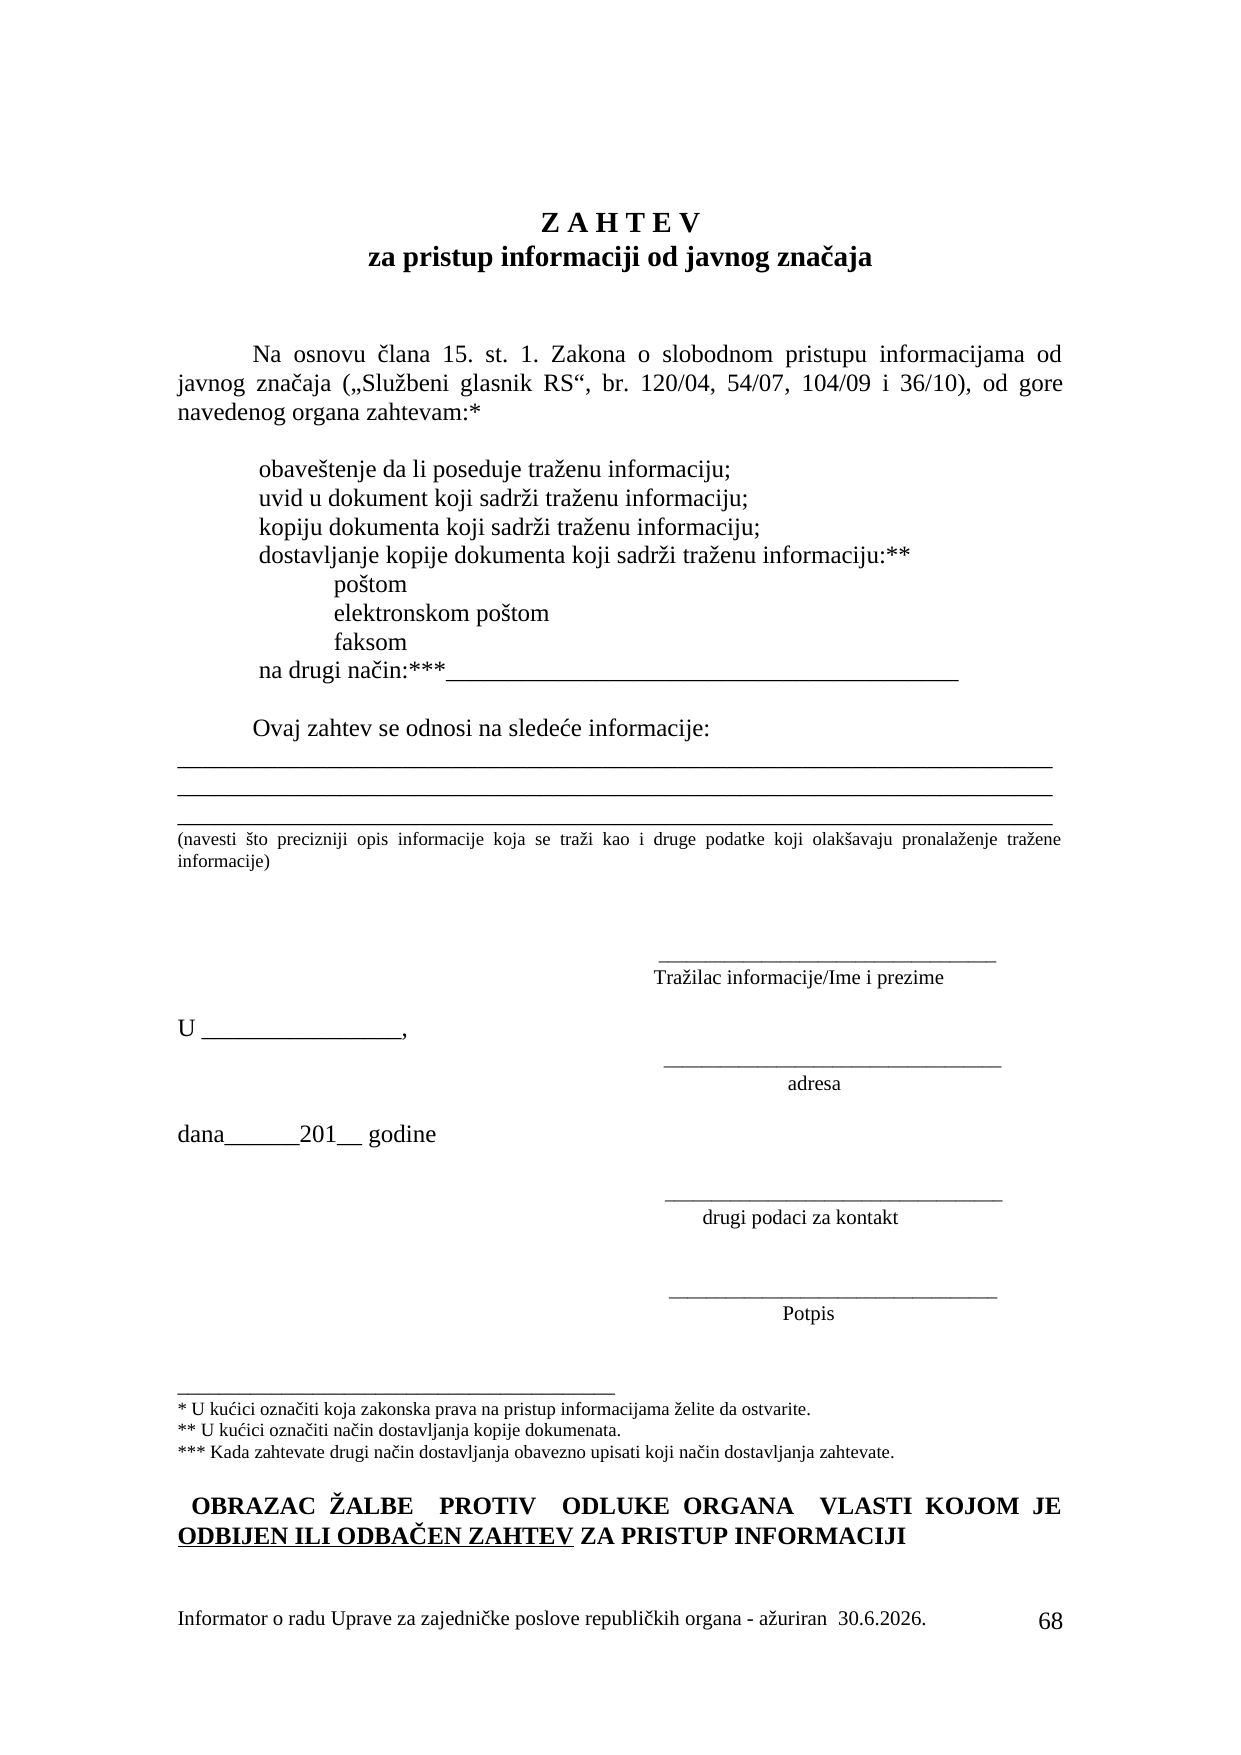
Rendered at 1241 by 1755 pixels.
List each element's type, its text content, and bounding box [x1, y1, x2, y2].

text ___________________________________ [177, 1253, 1063, 1301]
text * U kućici označiti koja zakonska prava na pristup informacijama želite da ostvarite. [177, 1397, 1063, 1419]
subtitle OBRAZAC ŽALBE PROTIV ODLUKE ORGANA VLASTI KOJOM JE ODBIJEN ILI ODBAČEN ZAHTEV ZA PRISTUP INFORMACIJI [177, 1487, 1063, 1549]
text adresa [177, 1071, 1063, 1095]
text ⁫ na drugi način:***_________________________________________ [177, 656, 1063, 684]
text ⁫ faksom [252, 627, 1063, 656]
text ⁫ obaveštenje da li poseduje traženu informaciju; [177, 454, 1063, 483]
text za pristup informaciji od javnog značaja [177, 239, 1063, 272]
text ⁫ elektronskom poštom [252, 598, 1063, 627]
text ____________________________________ [552, 917, 1063, 965]
text Na osnovu člana 15. st. 1. Zakona o slobodnom pristupu informacijama od javnog značaja („Službeni glasnik RS“, br. 120/04, 54/07, 104/09 i 36/10), od gore navedenog organa zahtevam:* [177, 339, 1063, 426]
text Ovaj zahtev se odnosi na sledeće informacije: [177, 713, 1063, 742]
text drugi podaci za kontakt [177, 1205, 1063, 1229]
text Tražilac informacije/Ime i prezime [177, 965, 1063, 989]
text dana______201__ godine ____________________________________ [177, 1119, 1063, 1205]
text ⁫ uvid u dokument koji sadrži traženu informaciju; [177, 483, 1063, 512]
text *** Kada zahtevate drugi način dostavlјanja obavezno upisati koji način dostavlјanja zahtevate. [177, 1441, 1063, 1462]
text Z A H T E V [177, 205, 1063, 239]
text (navesti što precizniji opis informacije koja se traži kao i druge podatke koji olakšavaju pronalaženje tražene informacije) [177, 828, 1063, 871]
text __________________________________________________________________________________________________________________________________________________________________________________________________________________ [177, 742, 1063, 828]
text ⁫ dostavlјanje kopije dokumenta koji sadrži traženu informaciju:** [177, 541, 1063, 569]
text Potpis [177, 1301, 1063, 1325]
text ** U kućici označiti način dostavlјanja kopije dokumenata. [177, 1419, 1063, 1441]
text U ________________, ____________________________________ [177, 1013, 1063, 1071]
text ⁫ poštom [252, 569, 1063, 598]
text __________________________________________ [177, 1373, 1063, 1397]
text ⁫ kopiju dokumenta koji sadrži traženu informaciju; [177, 512, 1063, 541]
